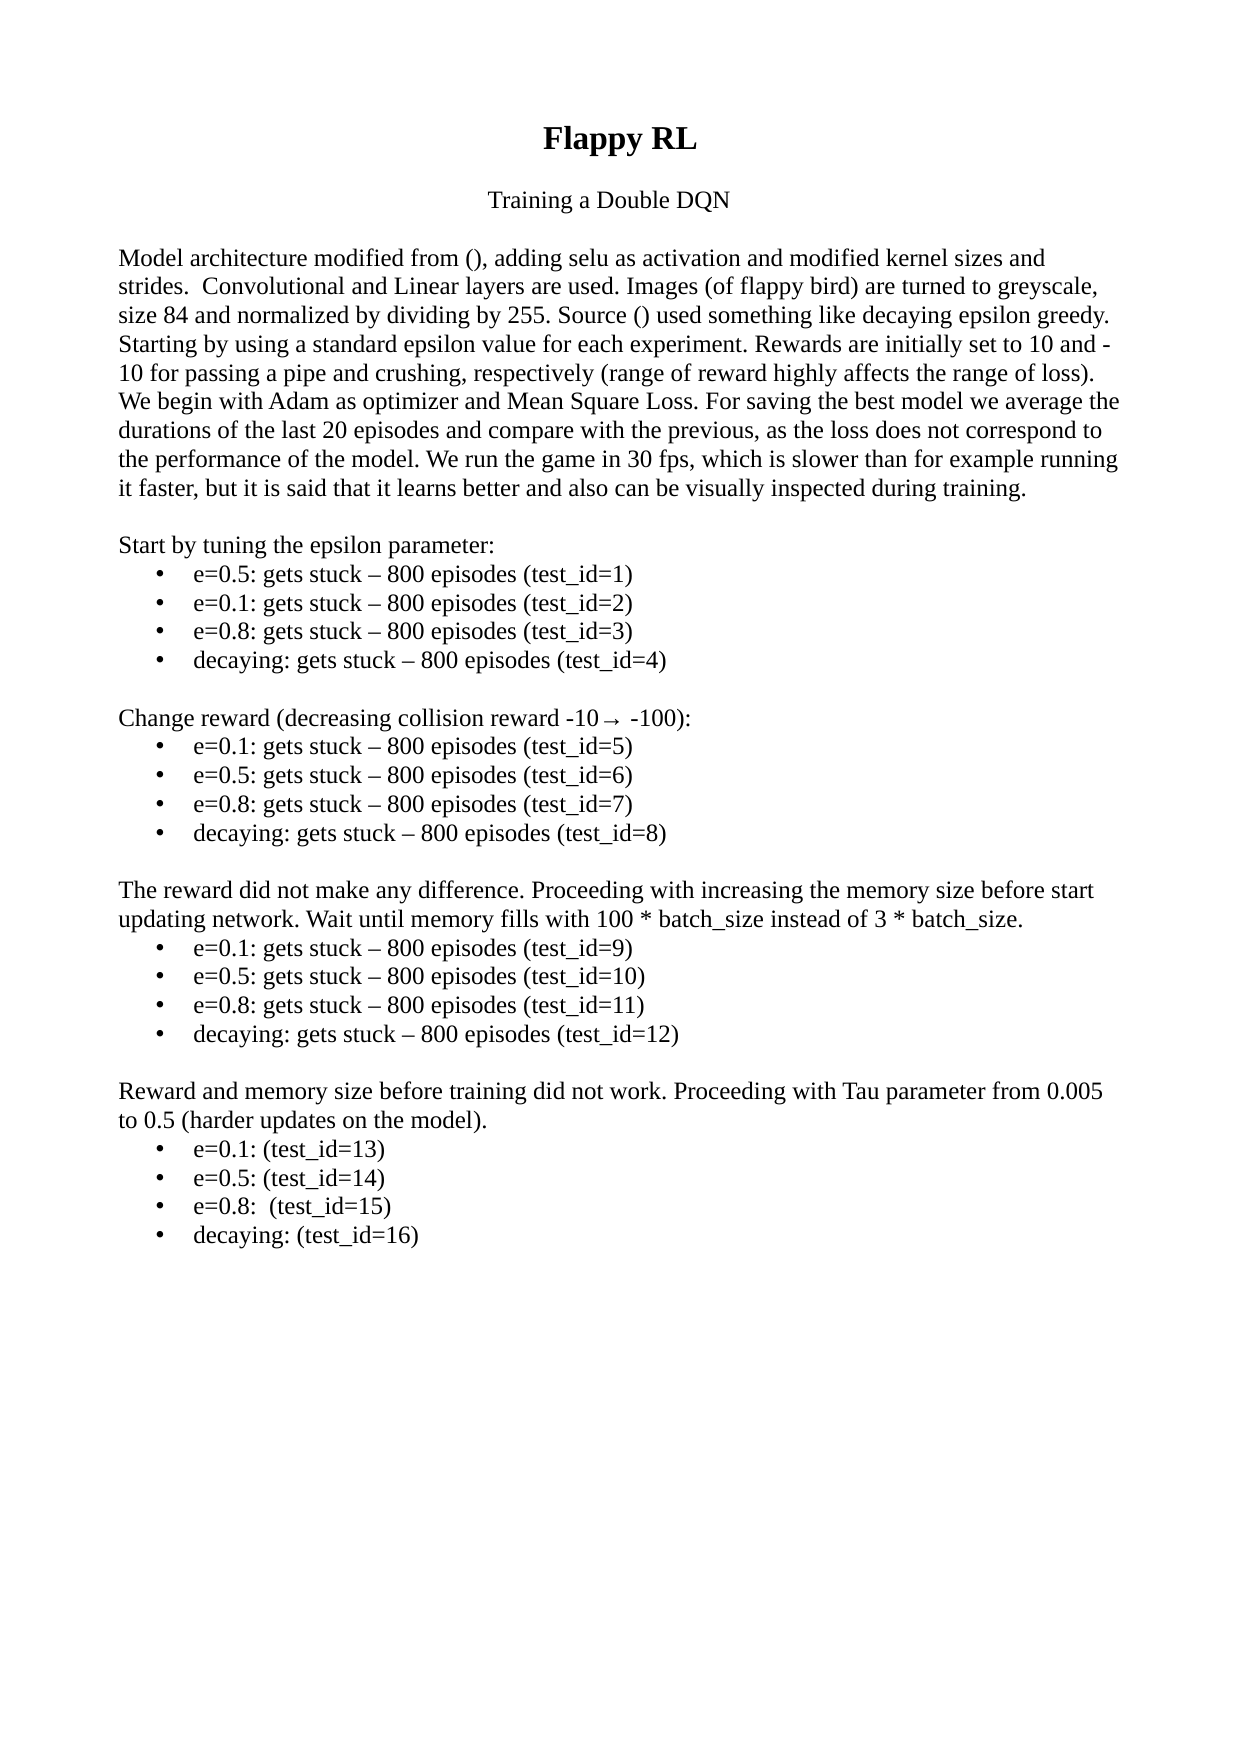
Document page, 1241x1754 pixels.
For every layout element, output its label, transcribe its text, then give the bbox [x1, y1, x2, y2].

list e=0.1: gets stuck – 800 episodes (test_id=2) [156, 588, 1122, 616]
list e=0.8: (test_id=15) [156, 1191, 1122, 1220]
text Training a Double DQN [118, 185, 1122, 214]
list e=0.1: gets stuck – 800 episodes (test_id=5) [156, 731, 1122, 760]
text Model architecture modified from (), adding selu as activation and modified kernel sizes and strides. Convolutional and Linear layers are used. Images (of flappy bird) are turned to greyscale, size 84 and normalized by dividing by 255. Source () used something like decaying epsilon greedy. Starting by using a standard epsilon value for each experiment. Rewards are initially set to 10 and -10 for passing a pipe and crushing, respectively (range of reward highly affects the range of loss). We begin with Adam as optimizer and Mean Square Loss. For saving the best model we average the durations of the last 20 episodes and compare with the previous, as the loss does not correspond to the performance of the model. We run the game in 30 fps, which is slower than for example running it faster, but it is said that it learns better and also can be visually inspected during training. [118, 243, 1122, 501]
list decaying: gets stuck – 800 episodes (test_id=4) [156, 645, 1122, 674]
text Reward and memory size before training did not work. Proceeding with Tau parameter from 0.005 to 0.5 (harder updates on the model). [118, 1076, 1122, 1134]
list e=0.5: (test_id=14) [156, 1163, 1122, 1191]
text Start by tuning the epsilon parameter: [118, 530, 1122, 559]
list e=0.8: gets stuck – 800 episodes (test_id=7) [156, 789, 1122, 818]
text Change reward (decreasing collision reward -10→ -100): [118, 703, 1122, 731]
list decaying: gets stuck – 800 episodes (test_id=12) [156, 1019, 1122, 1048]
list decaying: gets stuck – 800 episodes (test_id=8) [156, 818, 1122, 846]
list e=0.5: gets stuck – 800 episodes (test_id=10) [156, 961, 1122, 990]
list e=0.1: gets stuck – 800 episodes (test_id=9) [156, 933, 1122, 961]
list e=0.8: gets stuck – 800 episodes (test_id=11) [156, 990, 1122, 1019]
list e=0.8: gets stuck – 800 episodes (test_id=3) [156, 616, 1122, 645]
list e=0.5: gets stuck – 800 episodes (test_id=1) [156, 559, 1122, 588]
text The reward did not make any difference. Proceeding with increasing the memory size before start updating network. Wait until memory fills with 100 * batch_size instead of 3 * batch_size. [118, 875, 1122, 933]
list e=0.5: gets stuck – 800 episodes (test_id=6) [156, 760, 1122, 789]
list e=0.1: (test_id=13) [156, 1134, 1122, 1163]
text Flappy RL [118, 118, 1122, 156]
list decaying: (test_id=16) [156, 1220, 1122, 1249]
